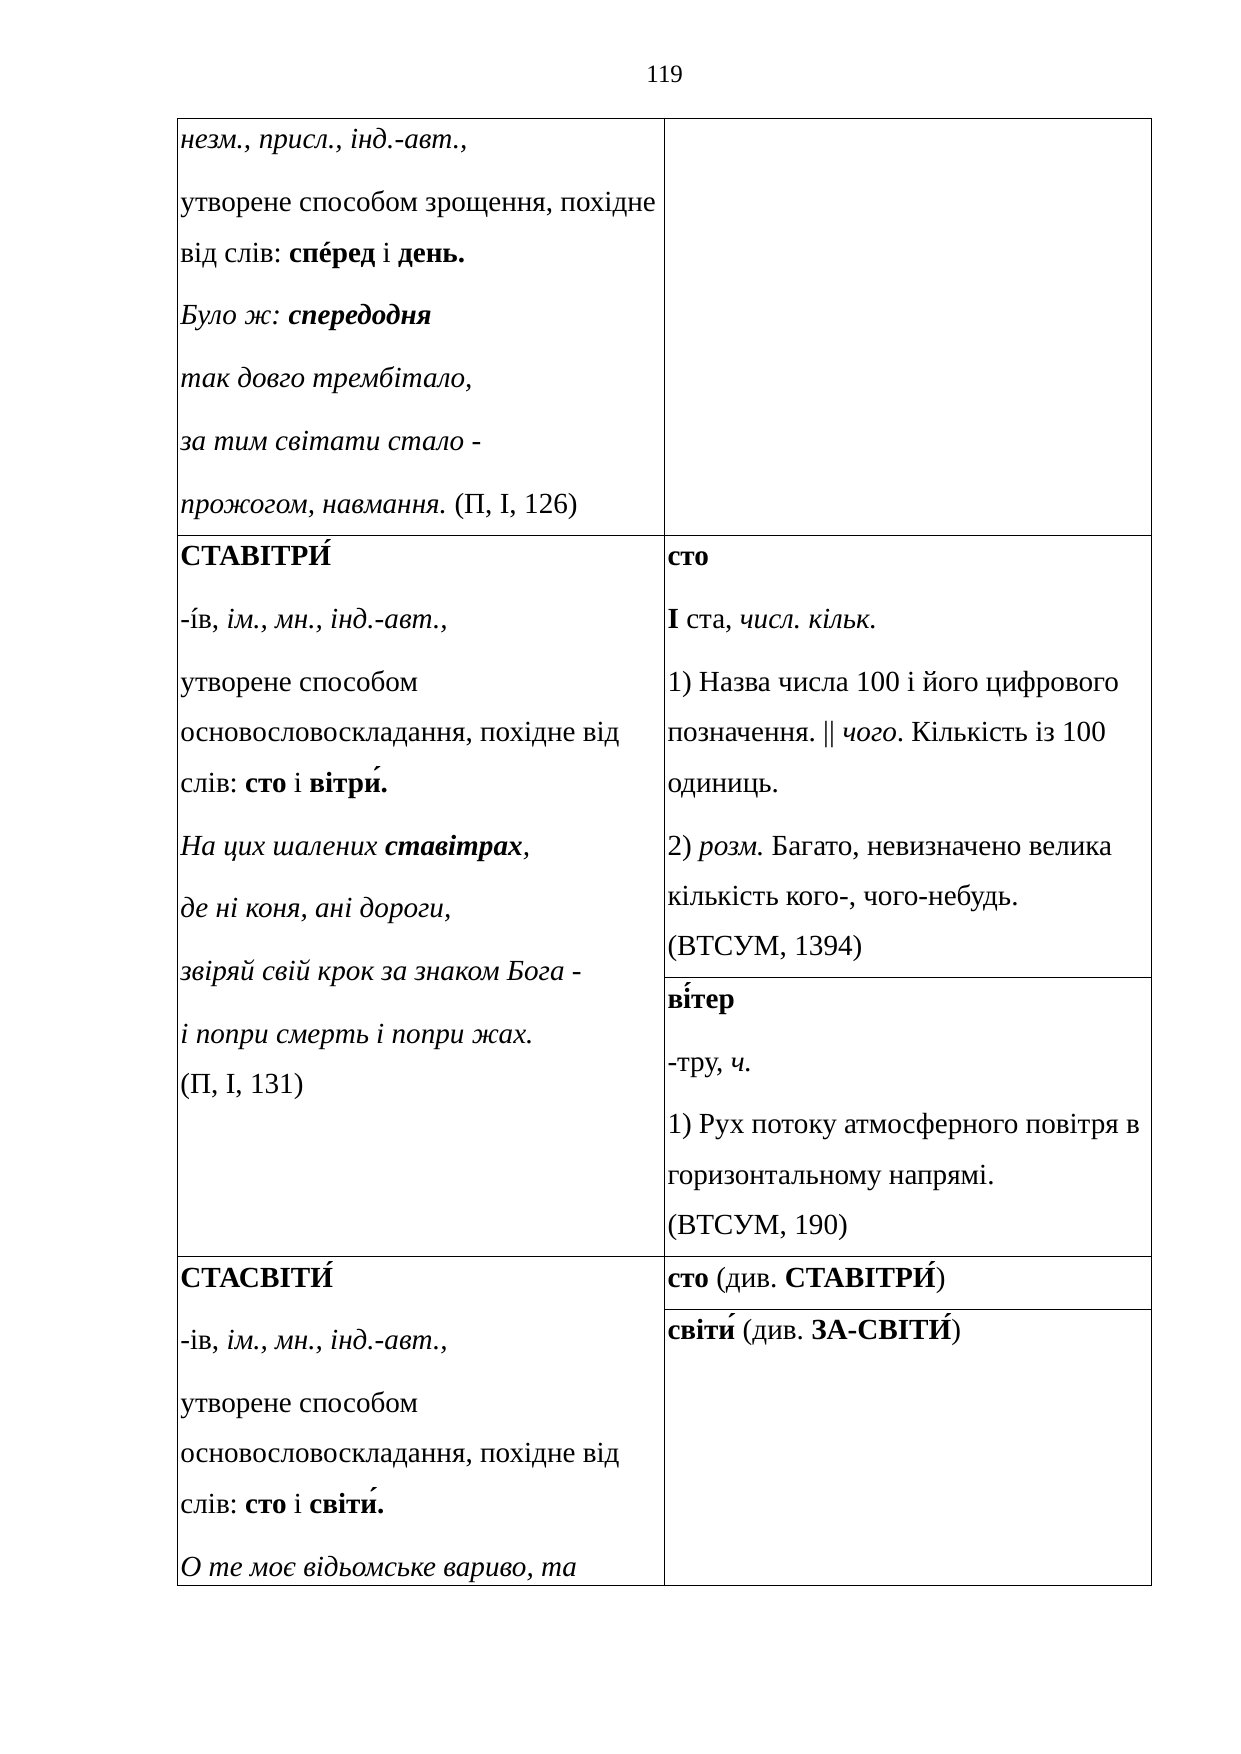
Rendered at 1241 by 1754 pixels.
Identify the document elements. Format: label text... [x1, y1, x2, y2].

table_cell сто I ста, числ. кільк. 1) Назва числа 100 і його цифрового позначення. || чого. Кількість із 100 одиниць. 2) розм. Багато, невизначено велика кількість кого-, чого-небудь. (ВТСУМ, 1394) [665, 536, 1151, 977]
table_cell СТАСВІТИ́ -ів, ім., мн., інд.-авт., утворене способом основословоскладання, похідне від слів: сто і світи́. О те моє відьомське вариво, та [178, 1257, 664, 1585]
table_cell сто (див. СТАВІТРИ́) [665, 1257, 1151, 1309]
table_cell СТАВІТРИ́ -íв, ім., мн., інд.-авт., утворене способом основословоскладання, похідне від слів: сто і вітри́. На цих шалених ставітрах, де ні коня, ані дороги, звіряй свій крок за знаком Бога - і попри смерть і попри жах. (П, І, 131) [178, 536, 664, 1256]
table_cell незм., присл., інд.-авт., утворене способом зрощення, похідне від слів: спéред і день. Було ж: спередодня так довго трембітало, за тим світати стало - прожогом, навмання. (П, І, 126) [178, 119, 664, 535]
table_cell [665, 119, 1151, 535]
table_cell світи́ (див. ЗА-СВІТИ́) [665, 1310, 1151, 1585]
table_cell ві́тер -тру, ч. 1) Рух потоку атмосферного повітря в горизонтальному напрямі. (ВТСУМ, 190) [665, 978, 1151, 1256]
